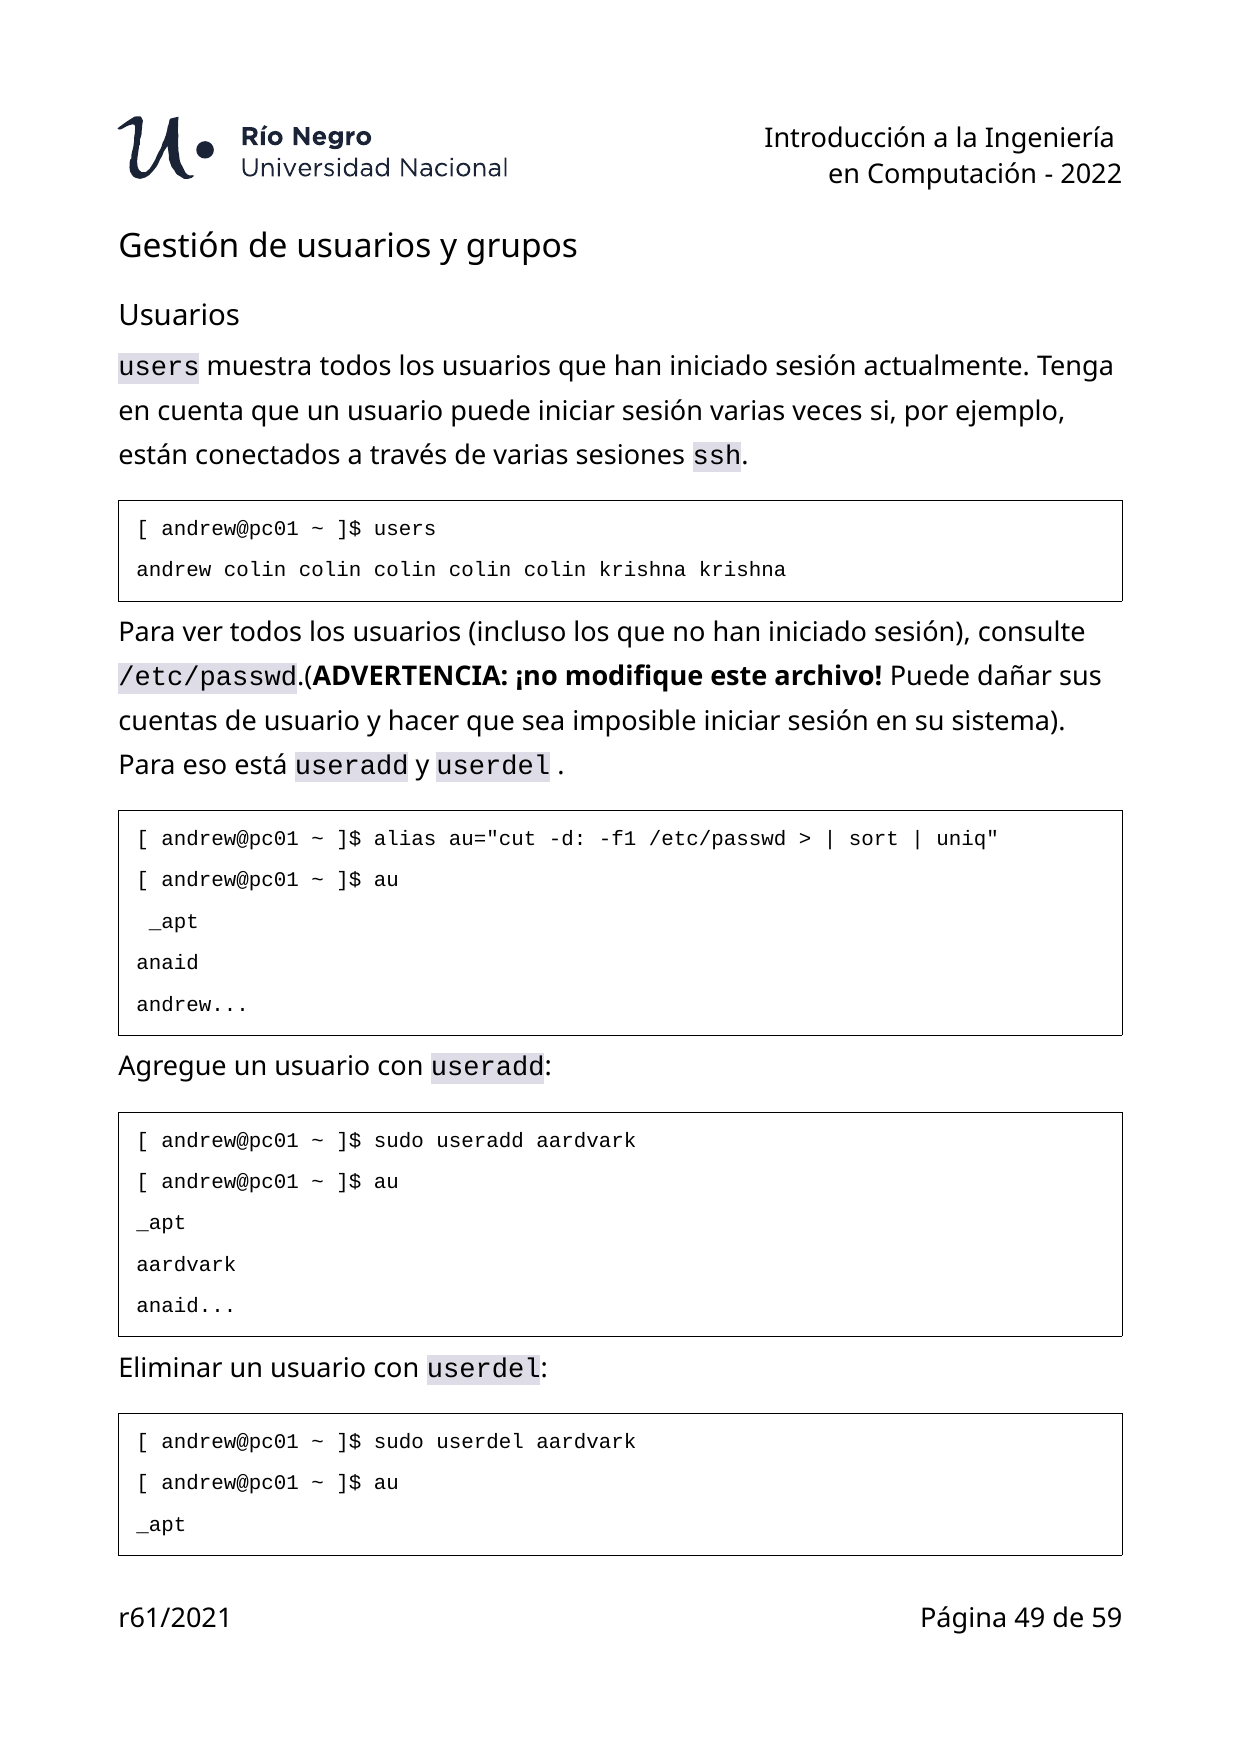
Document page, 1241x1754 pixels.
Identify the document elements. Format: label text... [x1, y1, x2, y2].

subtitle Gestión de usuarios y grupos [118, 221, 1122, 267]
subtitle Usuarios [118, 294, 1122, 334]
text [ andrew@pc01 ~ ]$ users [119, 501, 1122, 542]
text _apt [119, 1194, 1122, 1236]
text [ andrew@pc01 ~ ]$ au [119, 1454, 1122, 1496]
text [ andrew@pc01 ~ ]$ au [119, 852, 1122, 893]
text [ andrew@pc01 ~ ]$ sudo userdel aardvark [119, 1414, 1122, 1454]
text [ andrew@pc01 ~ ]$ sudo useradd aardvark [119, 1113, 1122, 1153]
text users muestra todos los usuarios que han iniciado sesión actualmente. Tenga en cuenta que un usuario puede iniciar sesión varias veces si, por ejemplo, están conectados a través de varias sesiones ssh. [118, 347, 1122, 472]
text anaid [119, 934, 1122, 976]
text _apt [119, 893, 1122, 934]
text [ andrew@pc01 ~ ]$ alias au="cut -d: -f1 /etc/passwd > | sort | uniq" [119, 811, 1122, 852]
text Agregue un usuario con useradd: [118, 1047, 1122, 1084]
text andrew... [119, 976, 1122, 1035]
text Para ver todos los usuarios (incluso los que no han iniciado sesión), consulte /etc/passwd.(ADVERTENCIA: ¡no modifique este archivo! Puede dañar sus cuentas de usuario y hacer que sea imposible iniciar sesión en su sistema). Para eso está useradd y userdel . [118, 613, 1122, 782]
text [ andrew@pc01 ~ ]$ au [119, 1153, 1122, 1194]
text anaid... [119, 1277, 1122, 1336]
text aardvark [119, 1236, 1122, 1277]
text Eliminar un usuario con userdel: [118, 1348, 1122, 1385]
text _apt [119, 1496, 1122, 1555]
text andrew colin colin colin colin colin krishna krishna [119, 542, 1122, 601]
